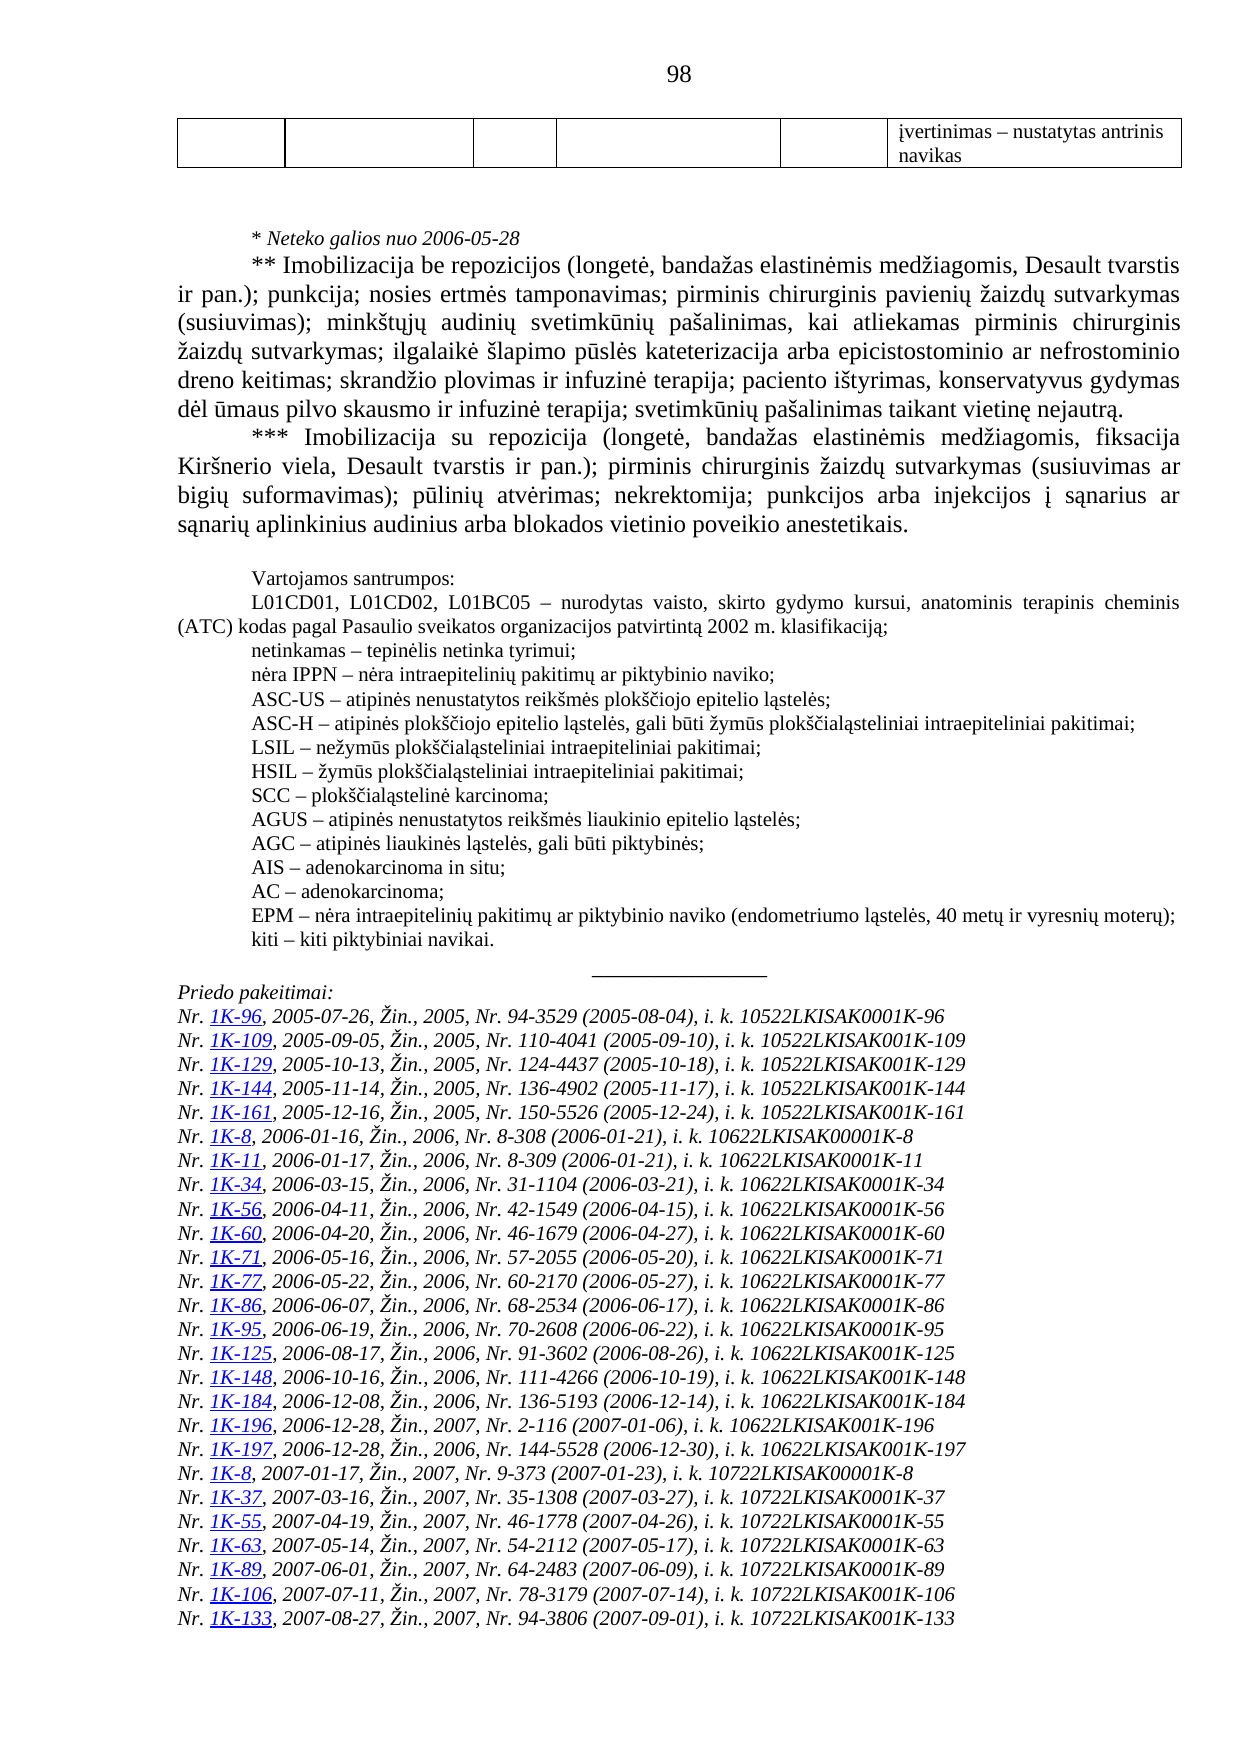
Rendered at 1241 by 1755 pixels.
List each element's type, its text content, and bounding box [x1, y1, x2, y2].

text Nr. 1K-63, 2007-05-14, Žin., 2007, Nr. 54-2112 (2007-05-17), i. k. 10722LKISAK0001K-63 [177, 1533, 1181, 1557]
text Nr. 1K-125, 2006-08-17, Žin., 2006, Nr. 91-3602 (2006-08-26), i. k. 10622LKISAK001K-125 [177, 1341, 1181, 1365]
text Nr. 1K-34, 2006-03-15, Žin., 2006, Nr. 31-1104 (2006-03-21), i. k. 10622LKISAK0001K-34 [177, 1172, 1181, 1196]
text netinkamas – tepinėlis netinka tyrimui; [177, 638, 1181, 662]
text AGC – atipinės liaukinės ląstelės, gali būti piktybinės; [177, 831, 1181, 855]
text AC – adenokarcinoma; [177, 879, 1181, 903]
text Nr. 1K-144, 2005-11-14, Žin., 2005, Nr. 136-4902 (2005-11-17), i. k. 10522LKISAK001K-144 [177, 1076, 1181, 1100]
text AGUS – atipinės nenustatytos reikšmės liaukinio epitelio ląstelės; [177, 807, 1181, 831]
text Nr. 1K-11, 2006-01-17, Žin., 2006, Nr. 8-309 (2006-01-21), i. k. 10622LKISAK0001K-11 [177, 1148, 1181, 1172]
text Nr. 1K-129, 2005-10-13, Žin., 2005, Nr. 124-4437 (2005-10-18), i. k. 10522LKISAK001K-129 [177, 1052, 1181, 1076]
text Nr. 1K-184, 2006-12-08, Žin., 2006, Nr. 136-5193 (2006-12-14), i. k. 10622LKISAK001K-184 [177, 1389, 1181, 1413]
text nėra IPPN – nėra intraepitelinių pakitimų ar piktybinio naviko; [177, 662, 1181, 686]
text Vartojamos santrumpos: [177, 566, 1181, 590]
text HSIL – žymūs plokščialąsteliniai intraepiteliniai pakitimai; [177, 759, 1181, 783]
text Nr. 1K-71, 2006-05-16, Žin., 2006, Nr. 57-2055 (2006-05-20), i. k. 10622LKISAK0001K-71 [177, 1244, 1181, 1269]
table_cell [781, 119, 887, 167]
text Nr. 1K-95, 2006-06-19, Žin., 2006, Nr. 70-2608 (2006-06-22), i. k. 10622LKISAK0001K-95 [177, 1317, 1181, 1341]
text * Neteko galios nuo 2006-05-28 [177, 226, 1181, 250]
text Nr. 1K-60, 2006-04-20, Žin., 2006, Nr. 46-1679 (2006-04-27), i. k. 10622LKISAK0001K-60 [177, 1221, 1181, 1244]
text L01CD01, L01CD02, L01BC05 – nurodytas vaisto, skirto gydymo kursui, anatominis terapinis cheminis (ATC) kodas pagal Pasaulio sveikatos organizacijos patvirtintą 2002 m. klasifikaciją; [177, 590, 1181, 638]
text Nr. 1K-89, 2007-06-01, Žin., 2007, Nr. 64-2483 (2007-06-09), i. k. 10722LKISAK0001K-89 [177, 1557, 1181, 1581]
text Nr. 1K-96, 2005-07-26, Žin., 2005, Nr. 94-3529 (2005-08-04), i. k. 10522LKISAK0001K-96 [177, 1004, 1181, 1028]
text SCC – plokščialąstelinė karcinoma; [177, 783, 1181, 807]
text kiti – kiti piktybiniai navikai. [177, 927, 1181, 951]
text Nr. 1K-197, 2006-12-28, Žin., 2006, Nr. 144-5528 (2006-12-30), i. k. 10622LKISAK001K-197 [177, 1437, 1181, 1461]
text Nr. 1K-8, 2006-01-16, Žin., 2006, Nr. 8-308 (2006-01-21), i. k. 10622LKISAK00001K-8 [177, 1124, 1181, 1148]
table_cell [178, 119, 284, 167]
text ______________ [177, 951, 1181, 980]
text ** Imobilizacija be repozicijos (longetė, bandažas elastinėmis medžiagomis, Desault tvarstis ir pan.); punkcija; nosies ertmės tamponavimas; pirminis chirurginis pavienių žaizdų sutvarkymas (susiuvimas); minkštųjų audinių svetimkūnių pašalinimas, kai atliekamas pirminis chirurginis žaizdų sutvarkymas; ilgalaikė šlapimo pūslės kateterizacija arba epicistostominio ar nefrostominio dreno keitimas; skrandžio plovimas ir infuzinė terapija; paciento ištyrimas, konservatyvus gydymas dėl ūmaus pilvo skausmo ir infuzinė terapija; svetimkūnių pašalinimas taikant vietinę nejautrą. [177, 250, 1181, 422]
text Nr. 1K-56, 2006-04-11, Žin., 2006, Nr. 42-1549 (2006-04-15), i. k. 10622LKISAK0001K-56 [177, 1196, 1181, 1221]
text Priedo pakeitimai: [177, 980, 1181, 1004]
text Nr. 1K-86, 2006-06-07, Žin., 2006, Nr. 68-2534 (2006-06-17), i. k. 10622LKISAK0001K-86 [177, 1293, 1181, 1317]
text AIS – adenokarcinoma in situ; [177, 855, 1181, 879]
text LSIL – nežymūs plokščialąsteliniai intraepiteliniai pakitimai; [177, 734, 1181, 759]
text Nr. 1K-106, 2007-07-11, Žin., 2007, Nr. 78-3179 (2007-07-14), i. k. 10722LKISAK001K-106 [177, 1581, 1181, 1606]
table_cell [474, 119, 556, 167]
text Nr. 1K-148, 2006-10-16, Žin., 2006, Nr. 111-4266 (2006-10-19), i. k. 10622LKISAK001K-148 [177, 1365, 1181, 1389]
text ASC-H – atipinės plokščiojo epitelio ląstelės, gali būti žymūs plokščialąsteliniai intraepiteliniai pakitimai; [177, 711, 1181, 734]
text Nr. 1K-37, 2007-03-16, Žin., 2007, Nr. 35-1308 (2007-03-27), i. k. 10722LKISAK0001K-37 [177, 1485, 1181, 1509]
text *** Imobilizacija su repozicija (longetė, bandažas elastinėmis medžiagomis, fiksacija Kiršnerio viela, Desault tvarstis ir pan.); pirminis chirurginis žaizdų sutvarkymas (susiuvimas ar bigių suformavimas); pūlinių atvėrimas; nekrektomija; punkcijos arba injekcijos į sąnarius ar sąnarių aplinkinius audinius arba blokados vietinio poveikio anestetikais. [177, 422, 1181, 537]
text Nr. 1K-55, 2007-04-19, Žin., 2007, Nr. 46-1778 (2007-04-26), i. k. 10722LKISAK0001K-55 [177, 1509, 1181, 1533]
text ASC-US – atipinės nenustatytos reikšmės plokščiojo epitelio ląstelės; [177, 686, 1181, 711]
text Nr. 1K-133, 2007-08-27, Žin., 2007, Nr. 94-3806 (2007-09-01), i. k. 10722LKISAK001K-133 [177, 1606, 1181, 1629]
text Nr. 1K-196, 2006-12-28, Žin., 2007, Nr. 2-116 (2007-01-06), i. k. 10622LKISAK001K-196 [177, 1413, 1181, 1437]
text Nr. 1K-8, 2007-01-17, Žin., 2007, Nr. 9-373 (2007-01-23), i. k. 10722LKISAK00001K-8 [177, 1461, 1181, 1485]
table_cell įvertinimas – nustatytas antrinis navikas [888, 119, 1181, 167]
text Nr. 1K-109, 2005-09-05, Žin., 2005, Nr. 110-4041 (2005-09-10), i. k. 10522LKISAK001K-109 [177, 1028, 1181, 1052]
table_cell [286, 119, 473, 167]
text Nr. 1K-161, 2005-12-16, Žin., 2005, Nr. 150-5526 (2005-12-24), i. k. 10522LKISAK001K-161 [177, 1100, 1181, 1124]
table_cell [557, 119, 780, 167]
text EPM – nėra intraepitelinių pakitimų ar piktybinio naviko (endometriumo ląstelės, 40 metų ir vyresnių moterų); [177, 903, 1181, 927]
text Nr. 1K-77, 2006-05-22, Žin., 2006, Nr. 60-2170 (2006-05-27), i. k. 10622LKISAK0001K-77 [177, 1269, 1181, 1293]
